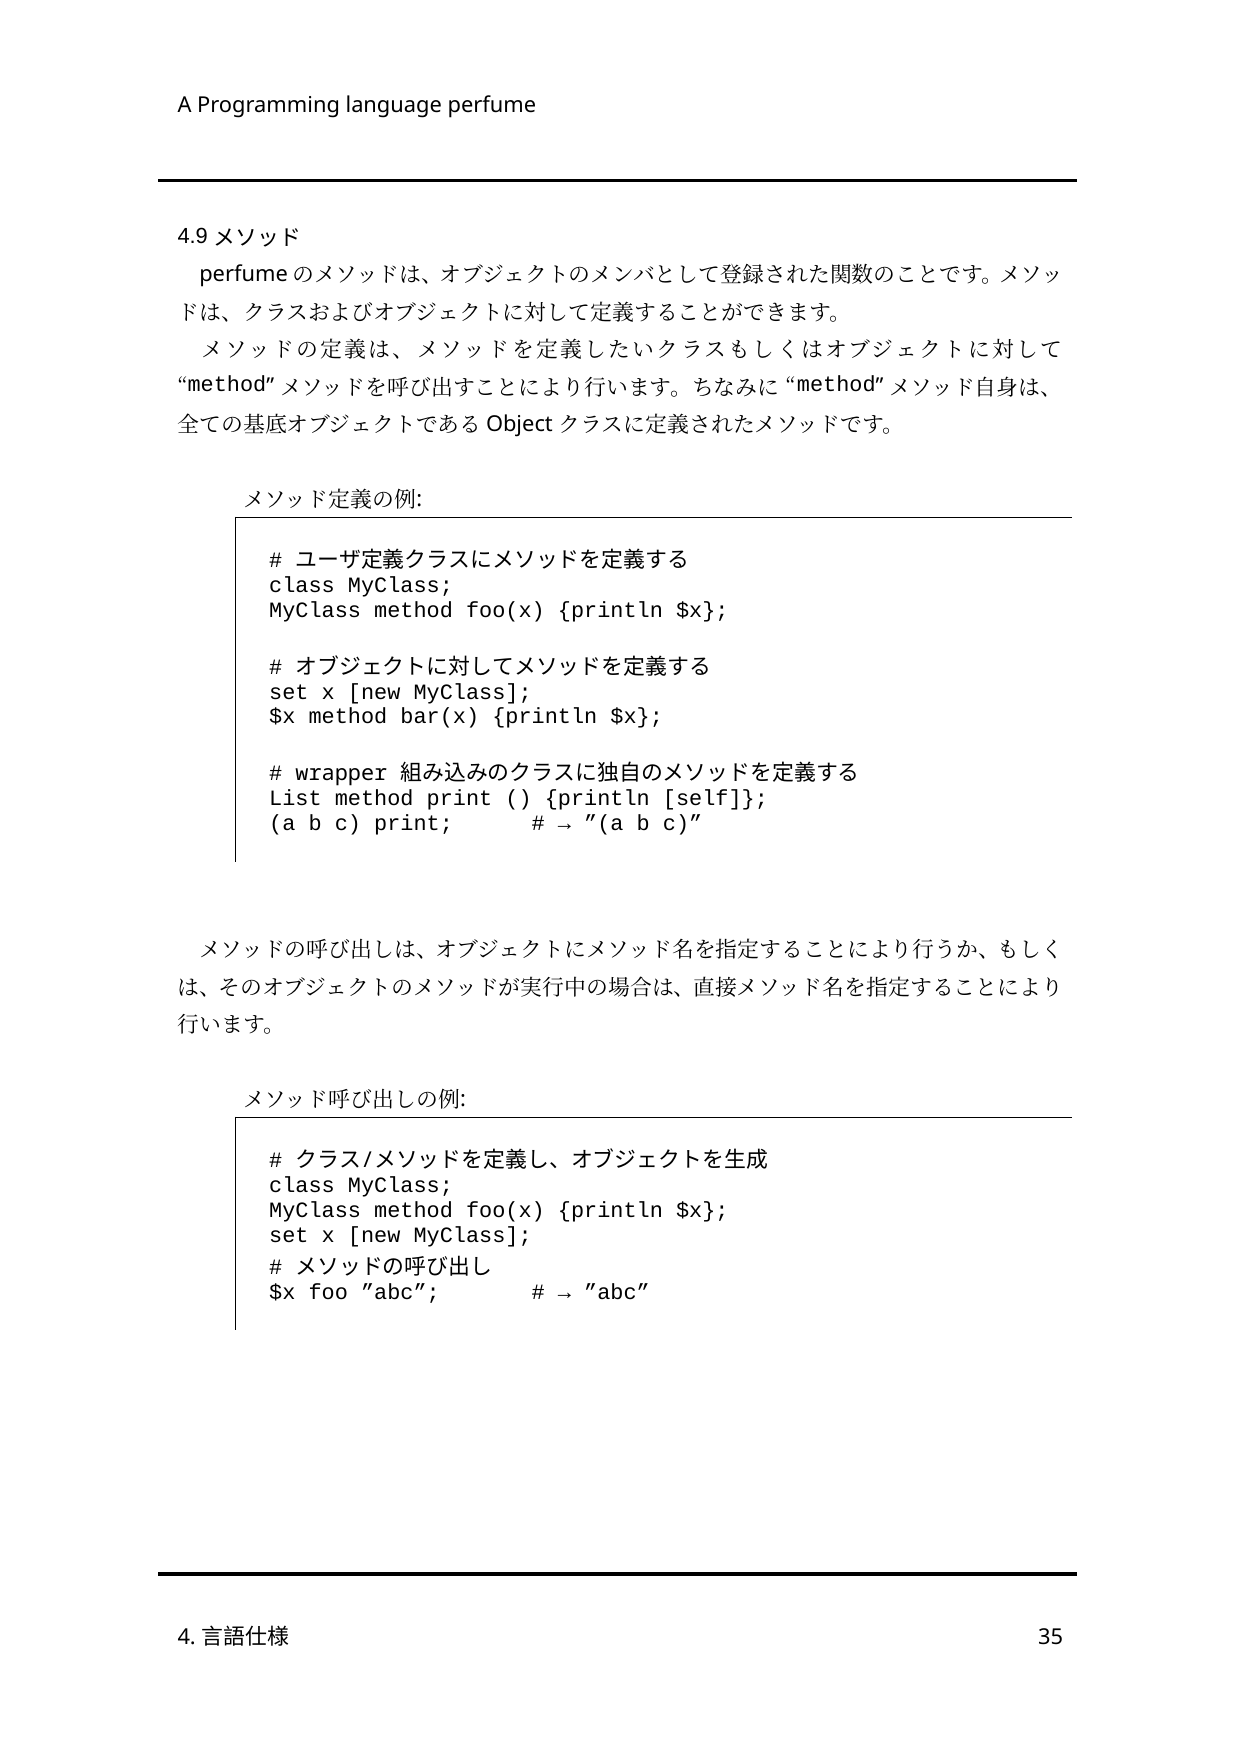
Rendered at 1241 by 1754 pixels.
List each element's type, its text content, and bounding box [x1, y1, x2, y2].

text メソッド定義の例: [243, 479, 1063, 517]
table_header # ユーザ定義クラスにメソッドを定義する class MyClass; MyClass method foo(x) {println $x}; # オブジェクトに対してメソッドを定義する set x [new MyClass]; $x method bar(x) {println $x}; # wrapper 組み込みのクラスに独自のメソッドを定義する List method print () {println [self]}; (a b c) print; # → ”(a b c)” [236, 518, 1072, 862]
text メソッド呼び出しの例: [243, 1079, 1063, 1117]
text メソッドの定義は、メソッドを定義したいクラスもしくはオブジェクトに対して “method” メソッドを呼び出すことにより行います。ちなみに “method” メソッド自身は、全ての基底オブジェクトであるObject クラスに定義されたメソッドです。 [177, 329, 1063, 442]
text メソッドの呼び出しは、オブジェクトにメソッド名を指定することにより行うか、もしくは、そのオブジェクトのメソッドが実行中の場合は、直接メソッド名を指定することにより行います。 [177, 929, 1063, 1042]
subtitle 4.9 メソッド [177, 217, 1063, 254]
table_header # クラス/メソッドを定義し、オブジェクトを生成 class MyClass; MyClass method foo(x) {println $x}; set x [new MyClass]; # メソッドの呼び出し $x foo ”abc”; # → ”abc” [236, 1118, 1072, 1330]
text perfumeのメソッドは、オブジェクトのメンバとして登録された関数のことです。メソッドは、クラスおよびオブジェクトに対して定義することができます。 [177, 254, 1063, 329]
